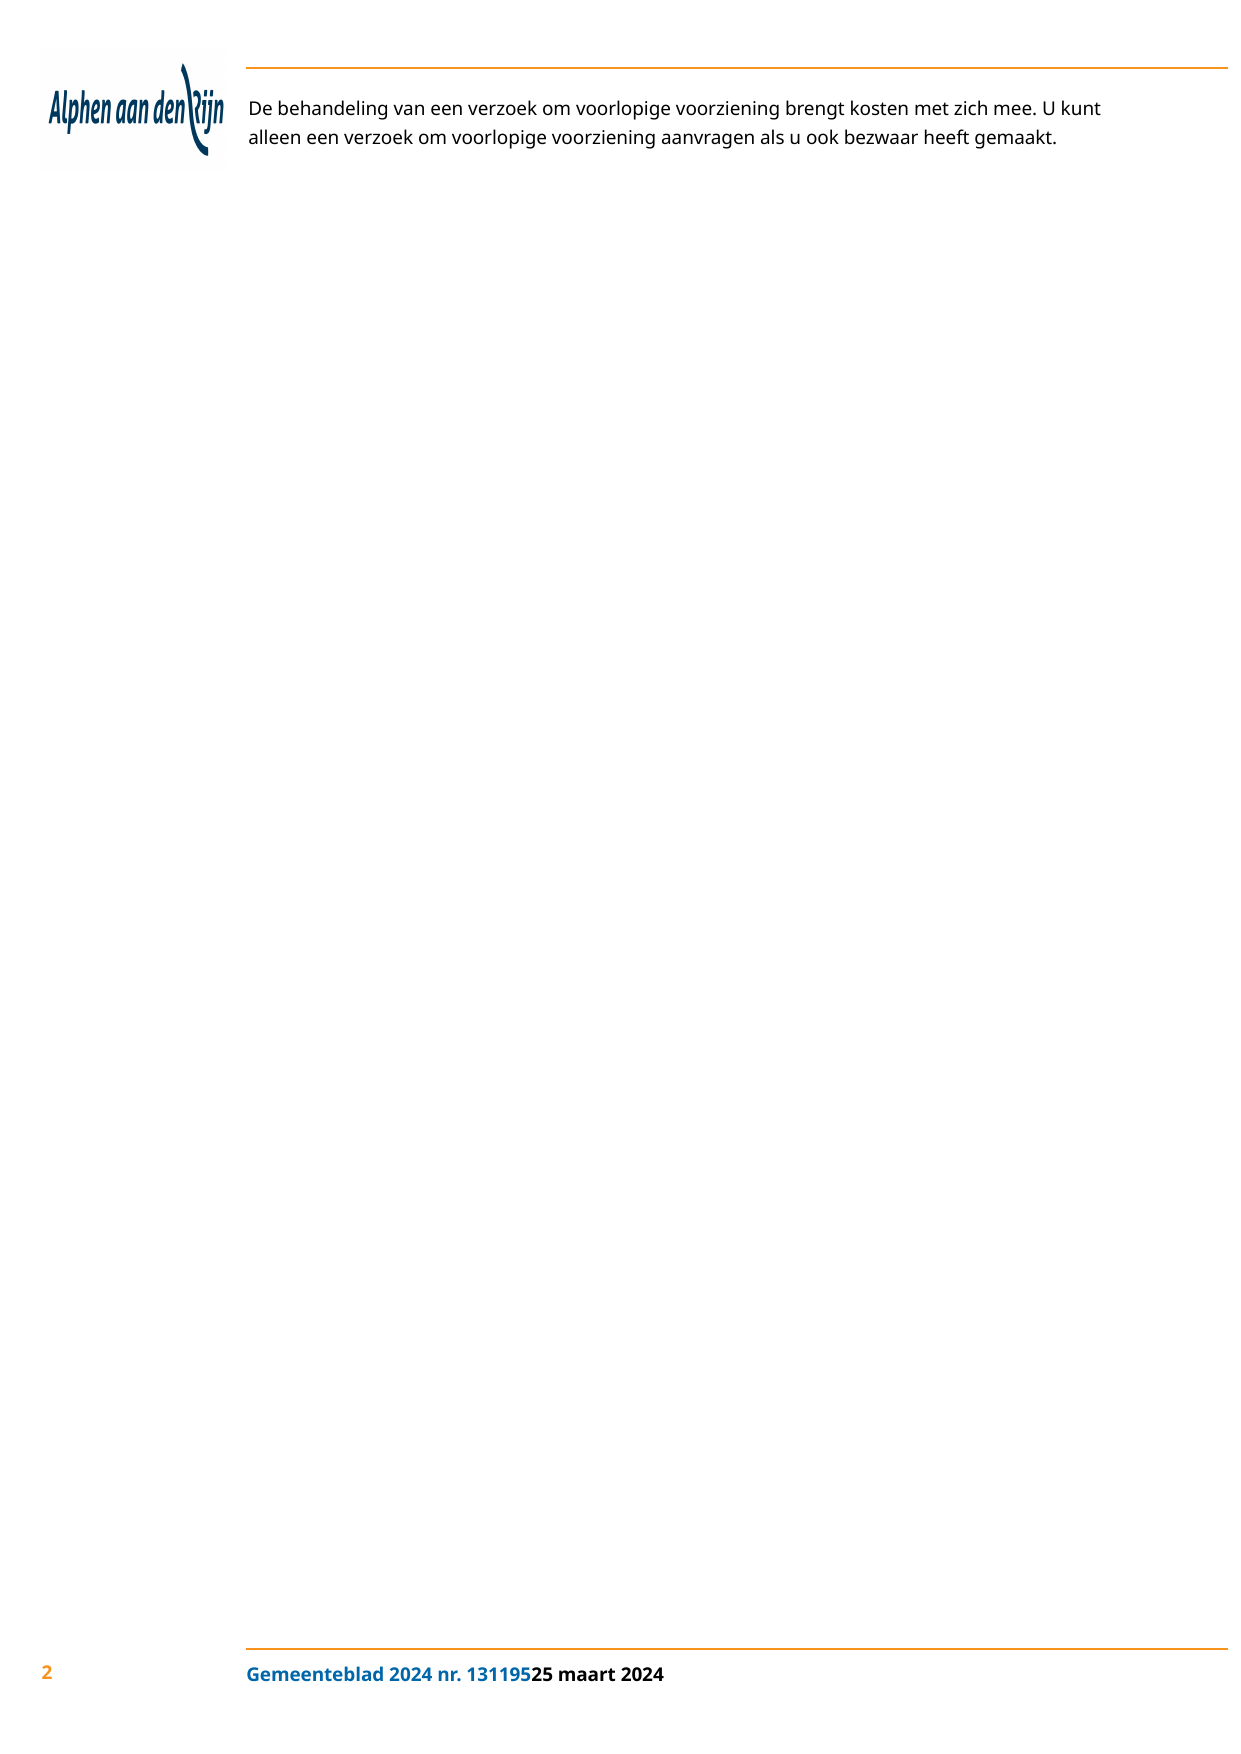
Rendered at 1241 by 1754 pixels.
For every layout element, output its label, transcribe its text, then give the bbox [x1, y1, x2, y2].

picture [41, 47, 231, 172]
text De behandeling van een verzoek om voorlopige voorziening brengt kosten met zich mee. U kunt alleen een verzoek om voorlopige voorziening aanvragen als u ook bezwaar heeft gemaakt. [248, 95, 1152, 150]
